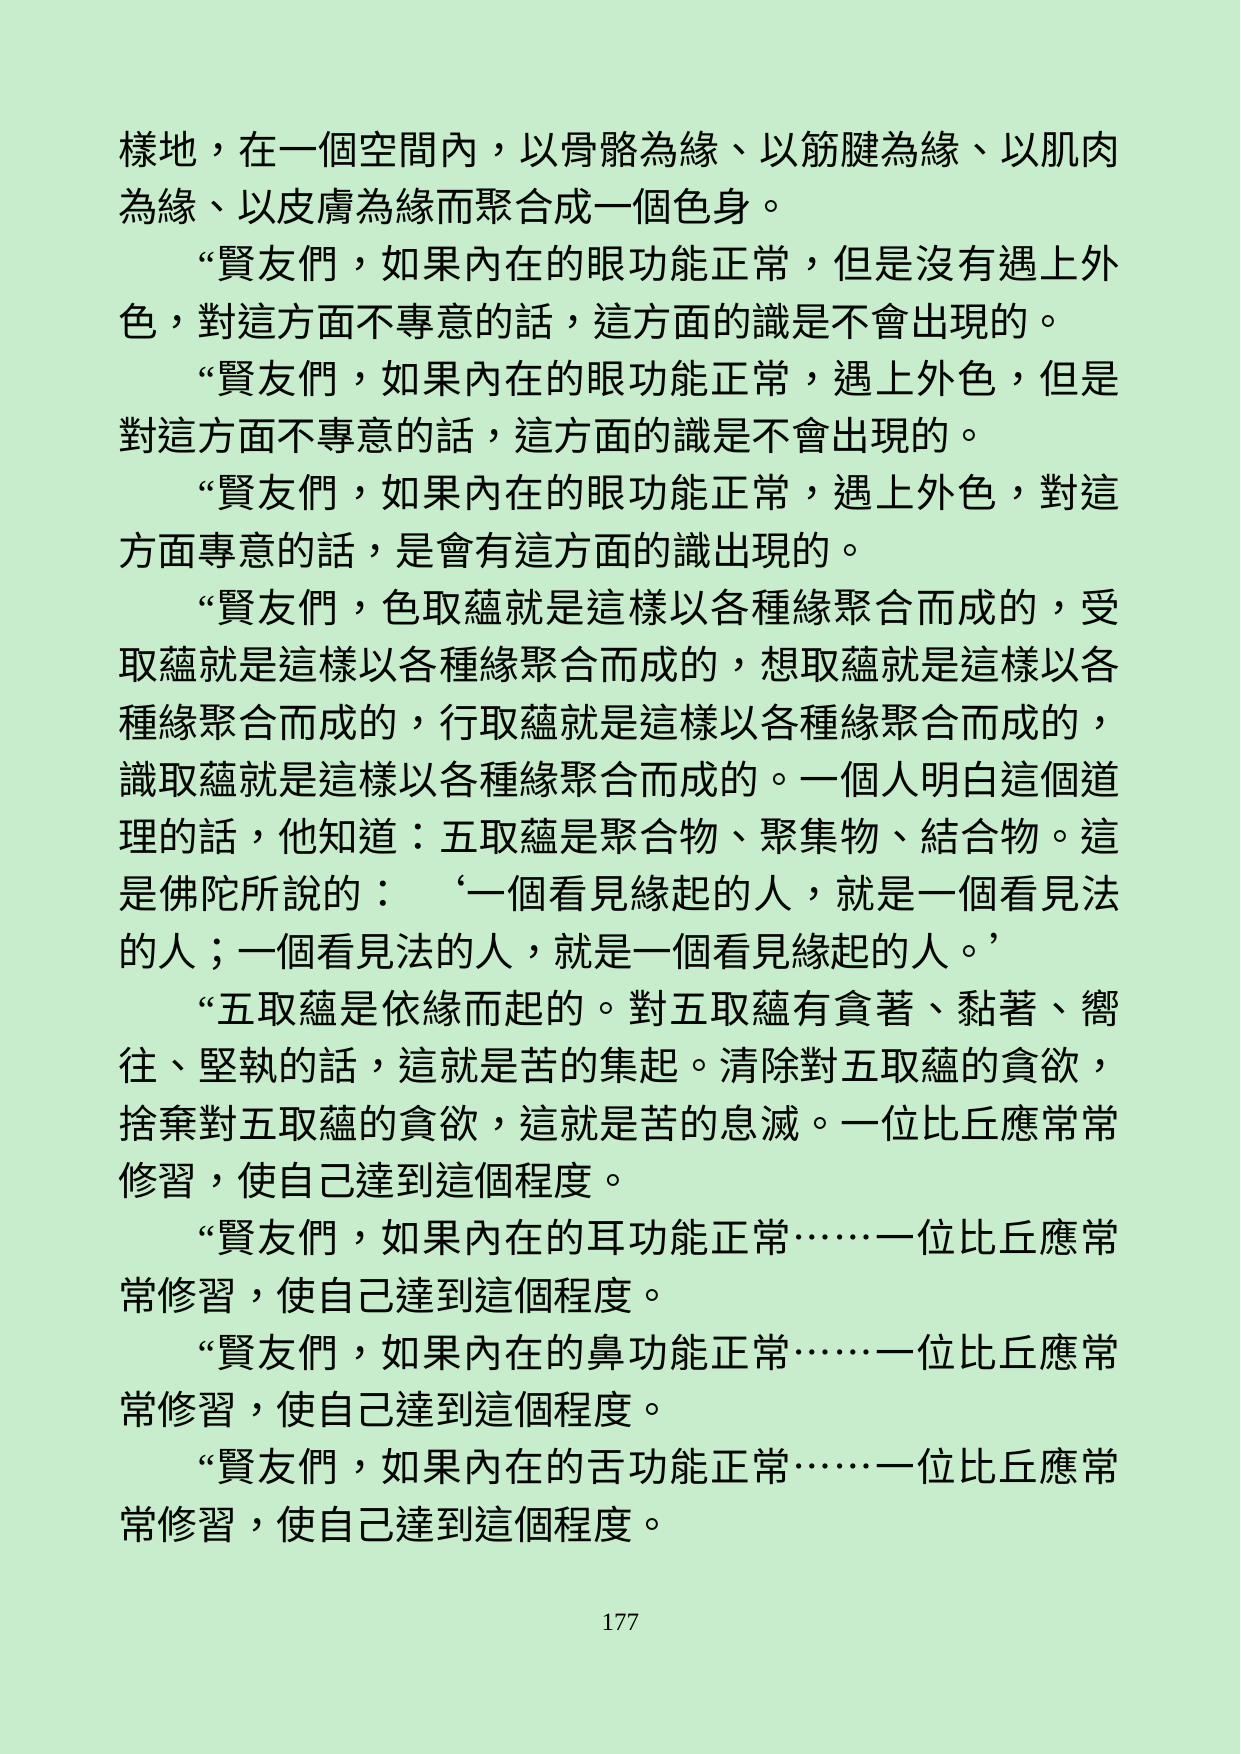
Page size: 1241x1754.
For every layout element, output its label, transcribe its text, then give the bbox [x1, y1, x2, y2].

text “五取蘊是依緣而起的。對五取蘊有貪著、黏著、嚮往、堅執的話，這就是苦的集起。清除對五取蘊的貪欲，捨棄對五取蘊的貪欲，這就是苦的息滅。一位比丘應常常修習，使自己達到這個程度。 [118, 977, 1122, 1207]
text “賢友們，如果內在的眼功能正常，遇上外色，但是對這方面不專意的話，這方面的識是不會出現的。 [118, 347, 1122, 462]
text 樣地，在一個空間內，以骨骼為緣、以筋腱為緣、以肌肉為緣、以皮膚為緣而聚合成一個色身。 [118, 118, 1122, 233]
text “賢友們，如果內在的鼻功能正常……一位比丘應常常修習，使自己達到這個程度。 [118, 1321, 1122, 1436]
text “賢友們，如果內在的耳功能正常……一位比丘應常常修習，使自己達到這個程度。 [118, 1207, 1122, 1321]
text “賢友們，色取蘊就是這樣以各種緣聚合而成的，受取蘊就是這樣以各種緣聚合而成的，想取蘊就是這樣以各種緣聚合而成的，行取蘊就是這樣以各種緣聚合而成的，識取蘊就是這樣以各種緣聚合而成的。一個人明白這個道理的話，他知道：五取蘊是聚合物、聚集物、結合物。這是佛陀所說的： ‘一個看見緣起的人，就是一個看見法的人；一個看見法的人，就是一個看見緣起的人。’ [118, 576, 1122, 977]
text “賢友們，如果內在的舌功能正常……一位比丘應常常修習，使自己達到這個程度。 [118, 1436, 1122, 1550]
text “賢友們，如果內在的眼功能正常，但是沒有遇上外色，對這方面不專意的話，這方面的識是不會出現的。 [118, 233, 1122, 347]
text “賢友們，如果內在的眼功能正常，遇上外色，對這方面專意的話，是會有這方面的識出現的。 [118, 462, 1122, 576]
